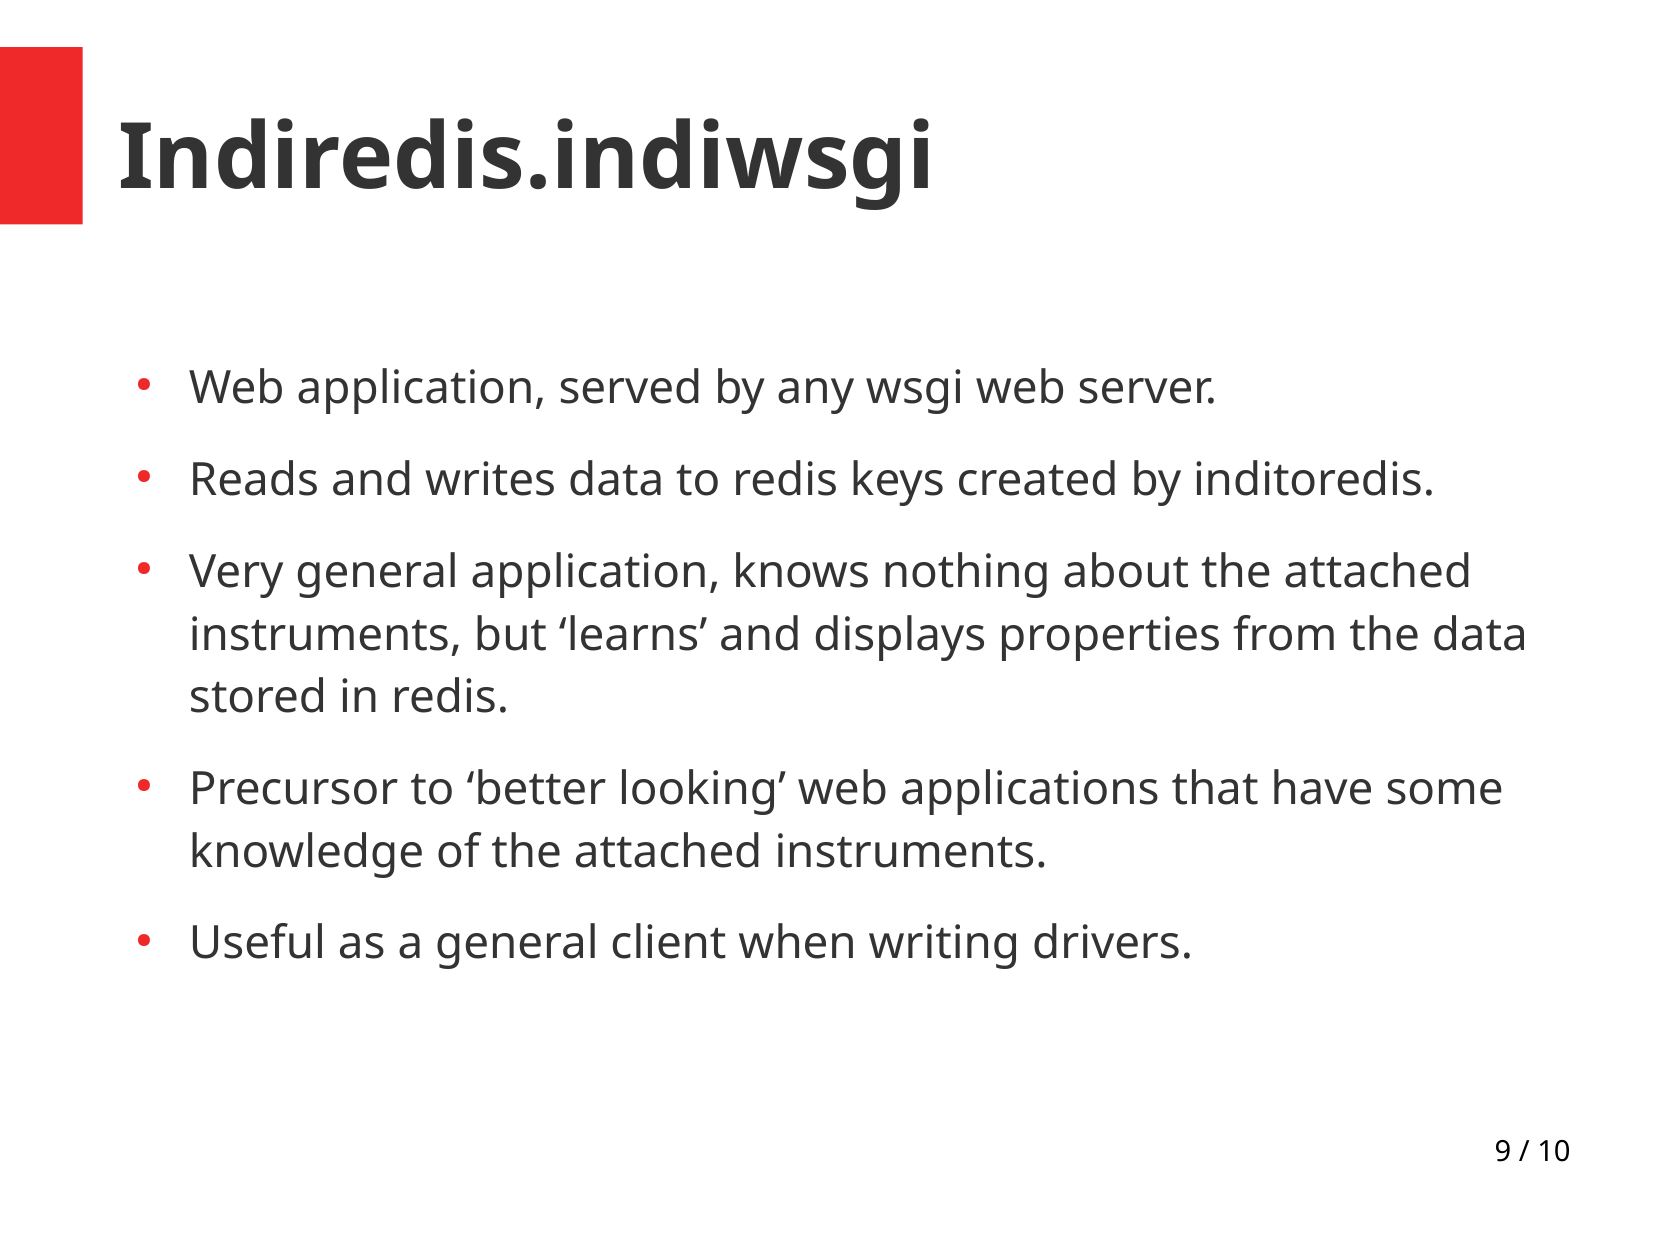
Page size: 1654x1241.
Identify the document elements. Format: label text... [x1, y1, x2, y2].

list Web application, served by any wsgi web server. Reads and writes data to redis keys created by inditoredis. Very general application, knows nothing about the attached instruments, but ‘learns’ and displays properties from the data stored in redis. Precursor to ‘better looking’ web applications that have some knowledge of the attached instruments. Useful as a general client when writing drivers. [118, 354, 1536, 969]
title Indiredis.indiwsgi [118, 49, 1571, 257]
